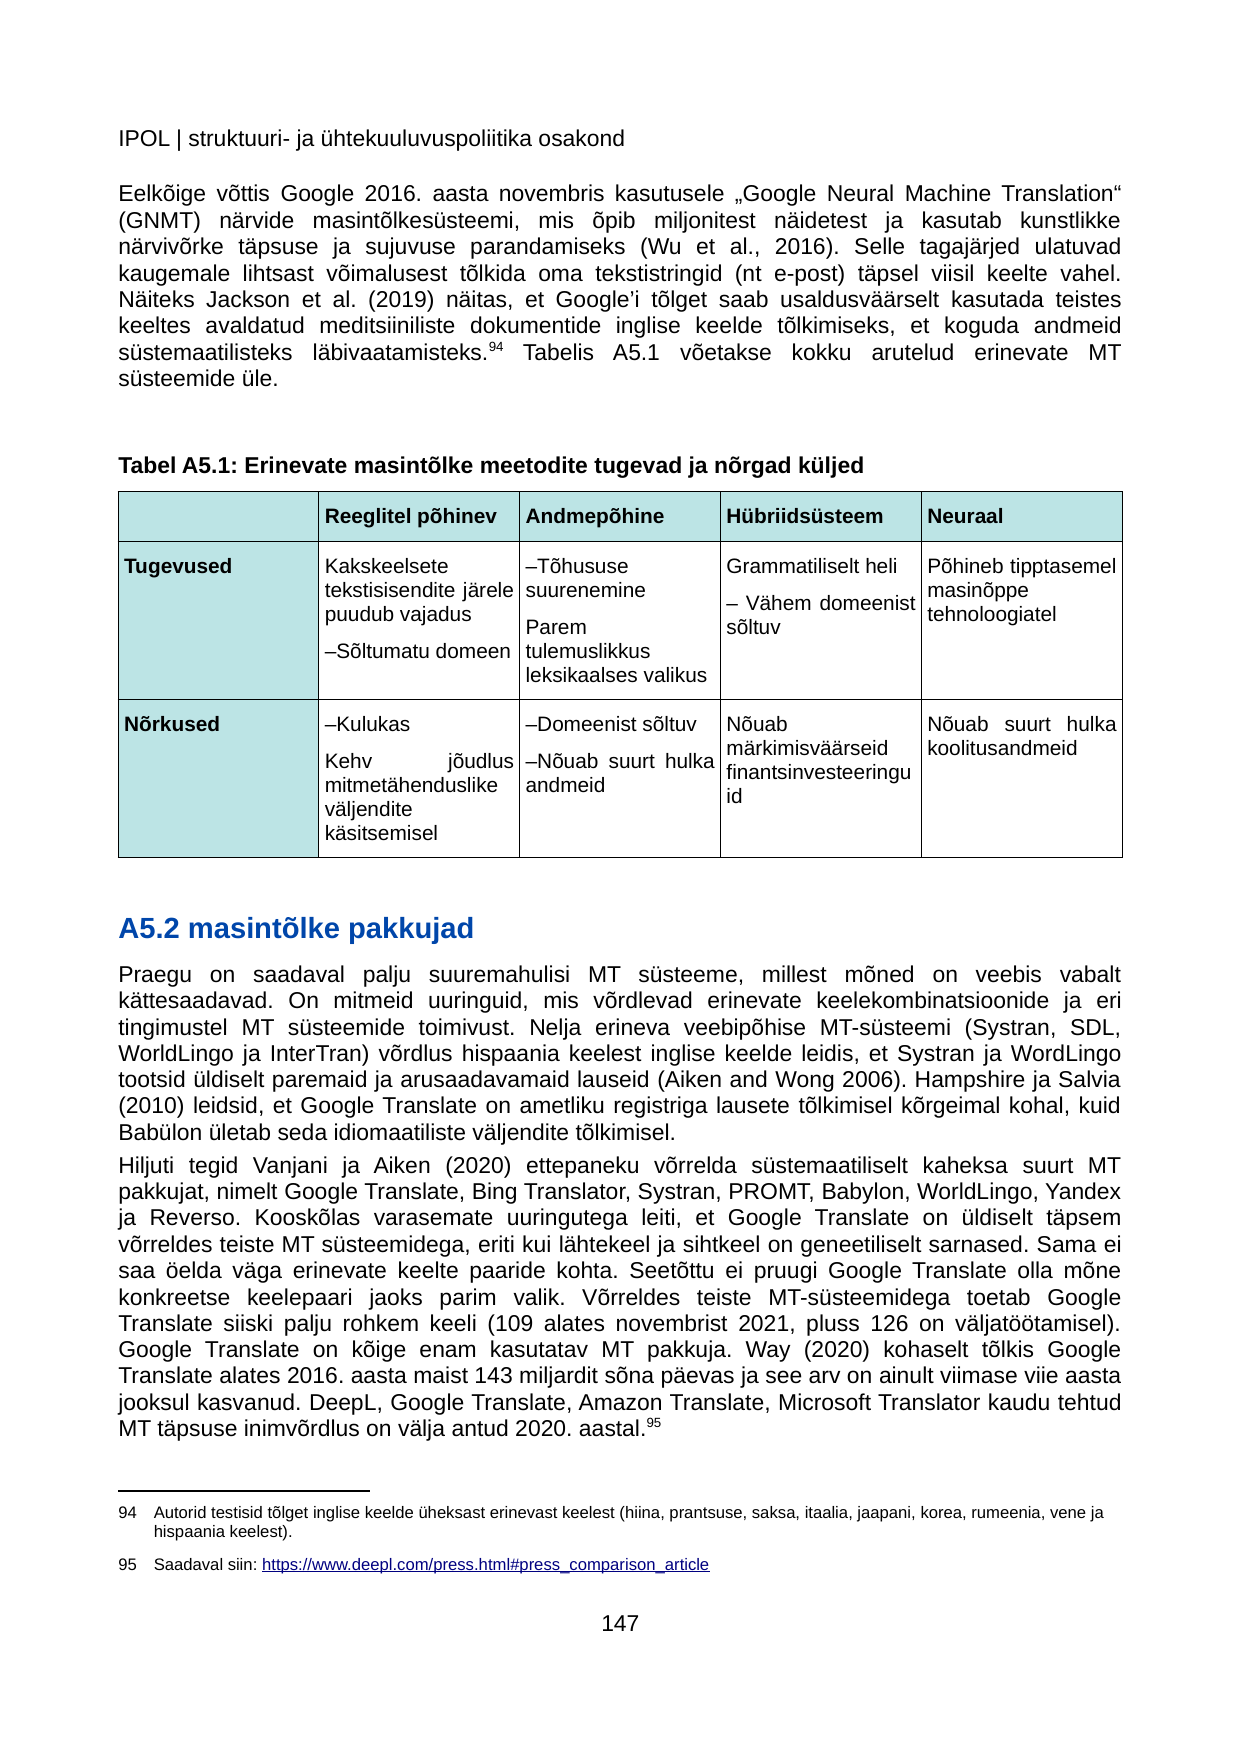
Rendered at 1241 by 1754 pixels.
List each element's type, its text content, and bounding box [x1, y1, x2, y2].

text Hiljuti tegid Vanjani ja Aiken (2020) ettepaneku võrrelda süstemaatiliselt kaheksa suurt MT pakkujat, nimelt Google Translate, Bing Translator, Systran, PROMT, Babylon, WorldLingo, Yandex ja Reverso. Kooskõlas varasemate uuringutega leiti, et Google Translate on üldiselt täpsem võrreldes teiste MT süsteemidega, eriti kui lähtekeel ja sihtkeel on geneetiliselt sarnased. Sama ei saa öelda väga erinevate keelte paaride kohta. Seetõttu ei pruugi Google Translate olla mõne konkreetse keelepaari jaoks parim valik. Võrreldes teiste MT-süsteemidega toetab Google Translate siiski palju rohkem keeli (109 alates novembrist 2021, pluss 126 on väljatöötamisel). Google Translate on kõige enam kasutatav MT pakkuja. Way (2020) kohaselt tõlkis Google Translate alates 2016. aasta maist 143 miljardit sõna päevas ja see arv on ainult viimase viie aasta jooksul kasvanud. DeepL, Google Translate, Amazon Translate, Microsoft Translator kaudu tehtud MT täpsuse inimvõrdlus on välja antud 2020. aastal. [118, 1152, 1122, 1442]
text Praegu on saadaval palju suuremahulisi MT süsteeme, millest mõned on veebis vabalt kättesaadavad. On mitmeid uuringuid, mis võrdlevad erinevate keelekombinatsioonide ja eri tingimustel MT süsteemide toimivust. Nelja erineva veebipõhise MT-süsteemi (Systran, SDL, WorldLingo ja InterTran) võrdlus hispaania keelest inglise keelde leidis, et Systran ja WordLingo tootsid üldiselt paremaid ja arusaadavamaid lauseid (Aiken and Wong 2006). Hampshire ja Salvia (2010) leidsid, et Google Translate on ametliku registriga lausete tõlkimisel kõrgeimal kohal, kuid Babülon ületab seda idiomaatiliste väljendite tõlkimisel. [118, 961, 1122, 1145]
table_cell Nõuab suurt hulka koolitusandmeid [922, 700, 1122, 857]
table_cell –Domeenist sõltuv –Nõuab suurt hulka andmeid [520, 700, 720, 857]
text Autorid testisid tõlget inglise keelde üheksast erinevast keelest (hiina, prantsuse, saksa, itaalia, jaapani, korea, rumeenia, vene ja hispaania keelest). [118, 1503, 1122, 1541]
table_cell Tugevused [119, 542, 318, 699]
table_cell Grammatiliselt heli – Vähem domeenist sõltuv [721, 542, 921, 699]
table_cell Nõrkused [119, 700, 318, 857]
table_header [119, 492, 318, 541]
table_cell Nõuab märkimisväärseid finantsinvesteeringuid [721, 700, 921, 857]
text Tabel A5.1: Erinevate masintõlke meetodite tugevad ja nõrgad küljed [118, 452, 1122, 479]
text Saadaval siin: https://www.deepl.com/press.html#press_comparison_article [118, 1554, 1122, 1573]
table_cell Kakskeelsete tekstisisendite järele puudub vajadus –Sõltumatu domeen [319, 542, 519, 699]
table_cell –Tõhususe suurenemine Parem tulemuslikkus leksikaalses valikus [520, 542, 720, 699]
subtitle A5.2 masintõlke pakkujad [118, 911, 1122, 945]
table_cell Põhineb tipptasemel masinõppe tehnoloogiatel [922, 542, 1122, 699]
table_header Neuraal [922, 492, 1122, 541]
table_header Andmepõhine [520, 492, 720, 541]
table_header Reeglitel põhinev [319, 492, 519, 541]
table_header Hübriidsüsteem [721, 492, 921, 541]
text Eelkõige võttis Google 2016. aasta novembris kasutusele „Google Neural Machine Translation“ (GNMT) närvide masintõlkesüsteemi, mis õpib miljonitest näidetest ja kasutab kunstlikke närvivõrke täpsuse ja sujuvuse parandamiseks (Wu et al., 2016). Selle tagajärjed ulatuvad kaugemale lihtsast võimalusest tõlkida oma tekstistringid (nt e-post) täpsel viisil keelte vahel. Näiteks Jackson et al. (2019) näitas, et Google’i tõlget saab usaldusväärselt kasutada teistes keeltes avaldatud meditsiiniliste dokumentide inglise keelde tõlkimiseks, et koguda andmeid süstemaatilisteks läbivaatamisteks. Tabelis A5.1 võetakse kokku arutelud erinevate MT süsteemide üle. [118, 180, 1122, 391]
table_cell –Kulukas Kehv jõudlus mitmetähenduslike väljendite käsitsemisel [319, 700, 519, 857]
